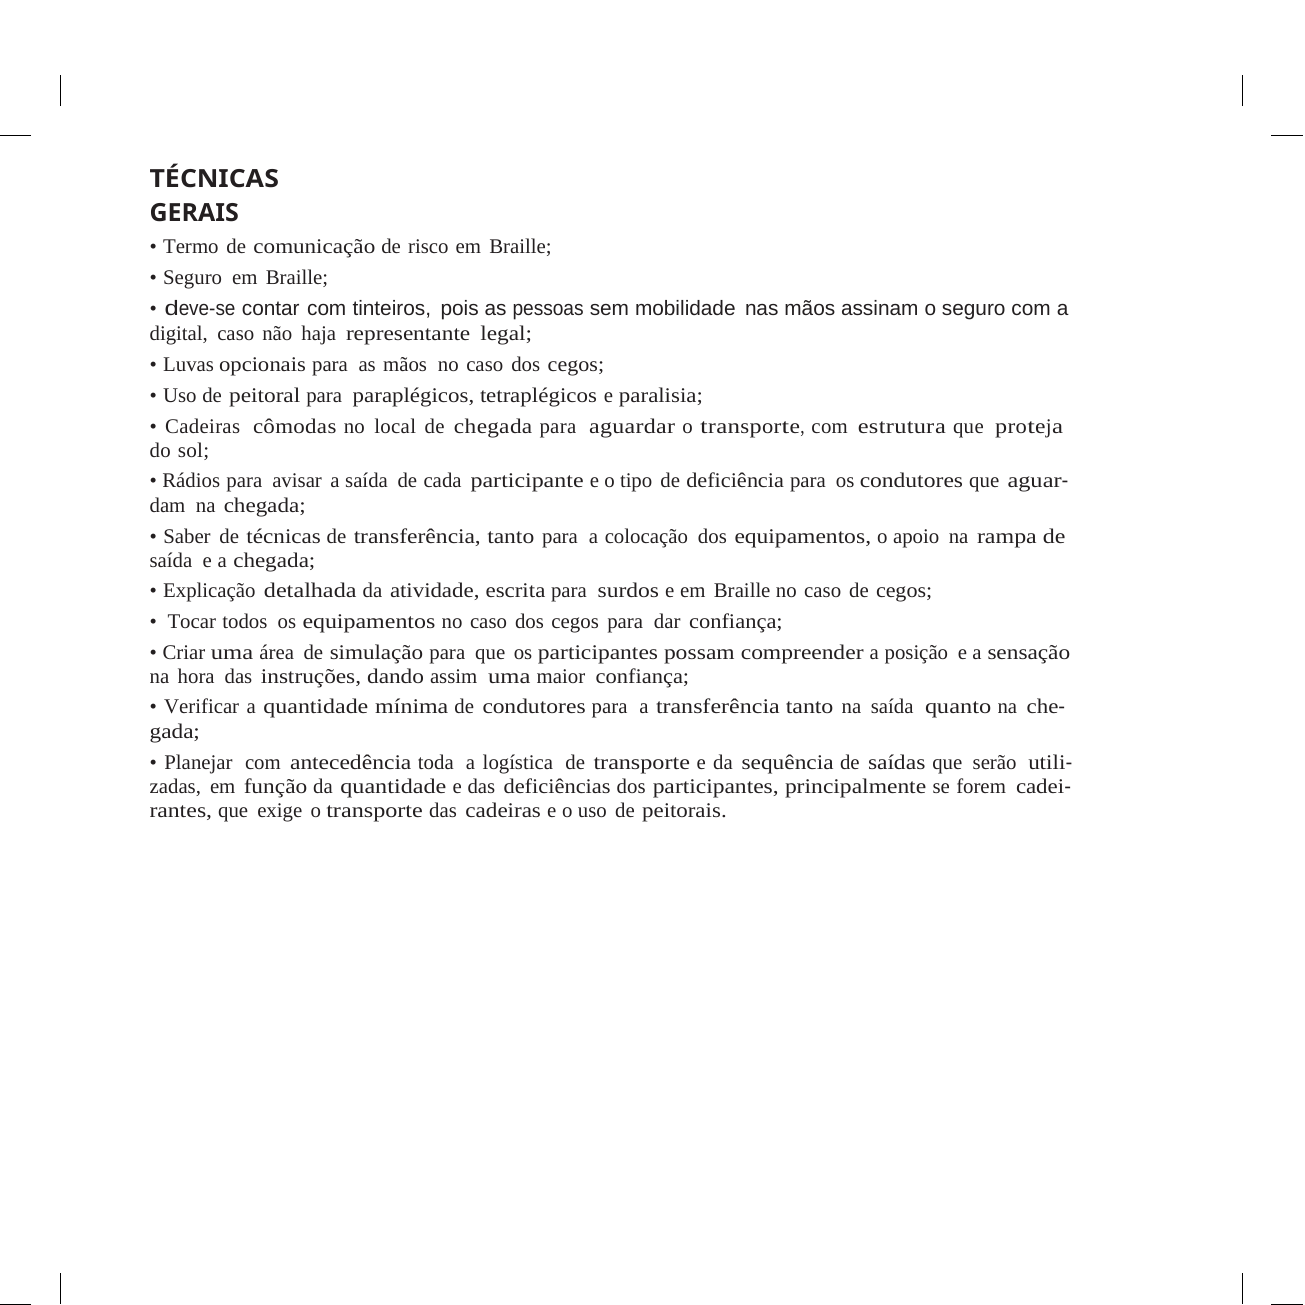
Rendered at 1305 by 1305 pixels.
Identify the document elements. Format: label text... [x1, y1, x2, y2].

text • Seguro em Braille; [149, 265, 335, 289]
text • Cadeiras cômodas no local de chegada para aguardar o transporte, com estrutura que proteja do sol; [149, 414, 1072, 462]
text • deve-se contar com tinteiros, pois as pessoas sem mobilidade nas mãos assinam o seguro com a [149, 296, 1072, 320]
text • Planejar com antecedência toda a logística de transporte e da sequência de saídas que serão utili- zadas, em função da quantidade e das deficiências dos participantes, principalmente se forem cadei- rantes, que exige o transporte das cadeiras e o uso de peitorais. [149, 750, 1072, 822]
text • Uso de peitoral para paraplégicos, tetraplégicos e paralisia; [149, 383, 707, 407]
text • Rádios para avisar a saída de cada participante e o tipo de deficiência para os condutores que aguar- [149, 468, 1072, 492]
text digital, caso não haja representante legal; [149, 321, 537, 345]
text • Explicação detalhada da atividade, escrita para surdos e em Braille no caso de cegos; [149, 578, 936, 602]
text • Verificar a quantidade mínima de condutores para a transferência tanto na saída quanto na che- [149, 694, 1072, 718]
text • Criar uma área de simulação para que os participantes possam compreender a posição e a sensação na hora das instruções, dando assim uma maior confiança; [149, 640, 1072, 688]
text TÉCNICAS GERAIS [149, 161, 304, 229]
text • Luvas opcionais para as mãos no caso dos cegos; [149, 352, 610, 376]
text • Tocar todos os equipamentos no caso dos cegos para dar confiança; [149, 609, 789, 633]
text • Termo de comunicação de risco em Braille; [149, 234, 558, 258]
text gada; [149, 719, 207, 743]
text • Saber de técnicas de transferência, tanto para a colocação dos equipamentos, o apoio na rampa de saída e a chegada; [149, 524, 1072, 572]
text dam na chegada; [149, 493, 313, 517]
